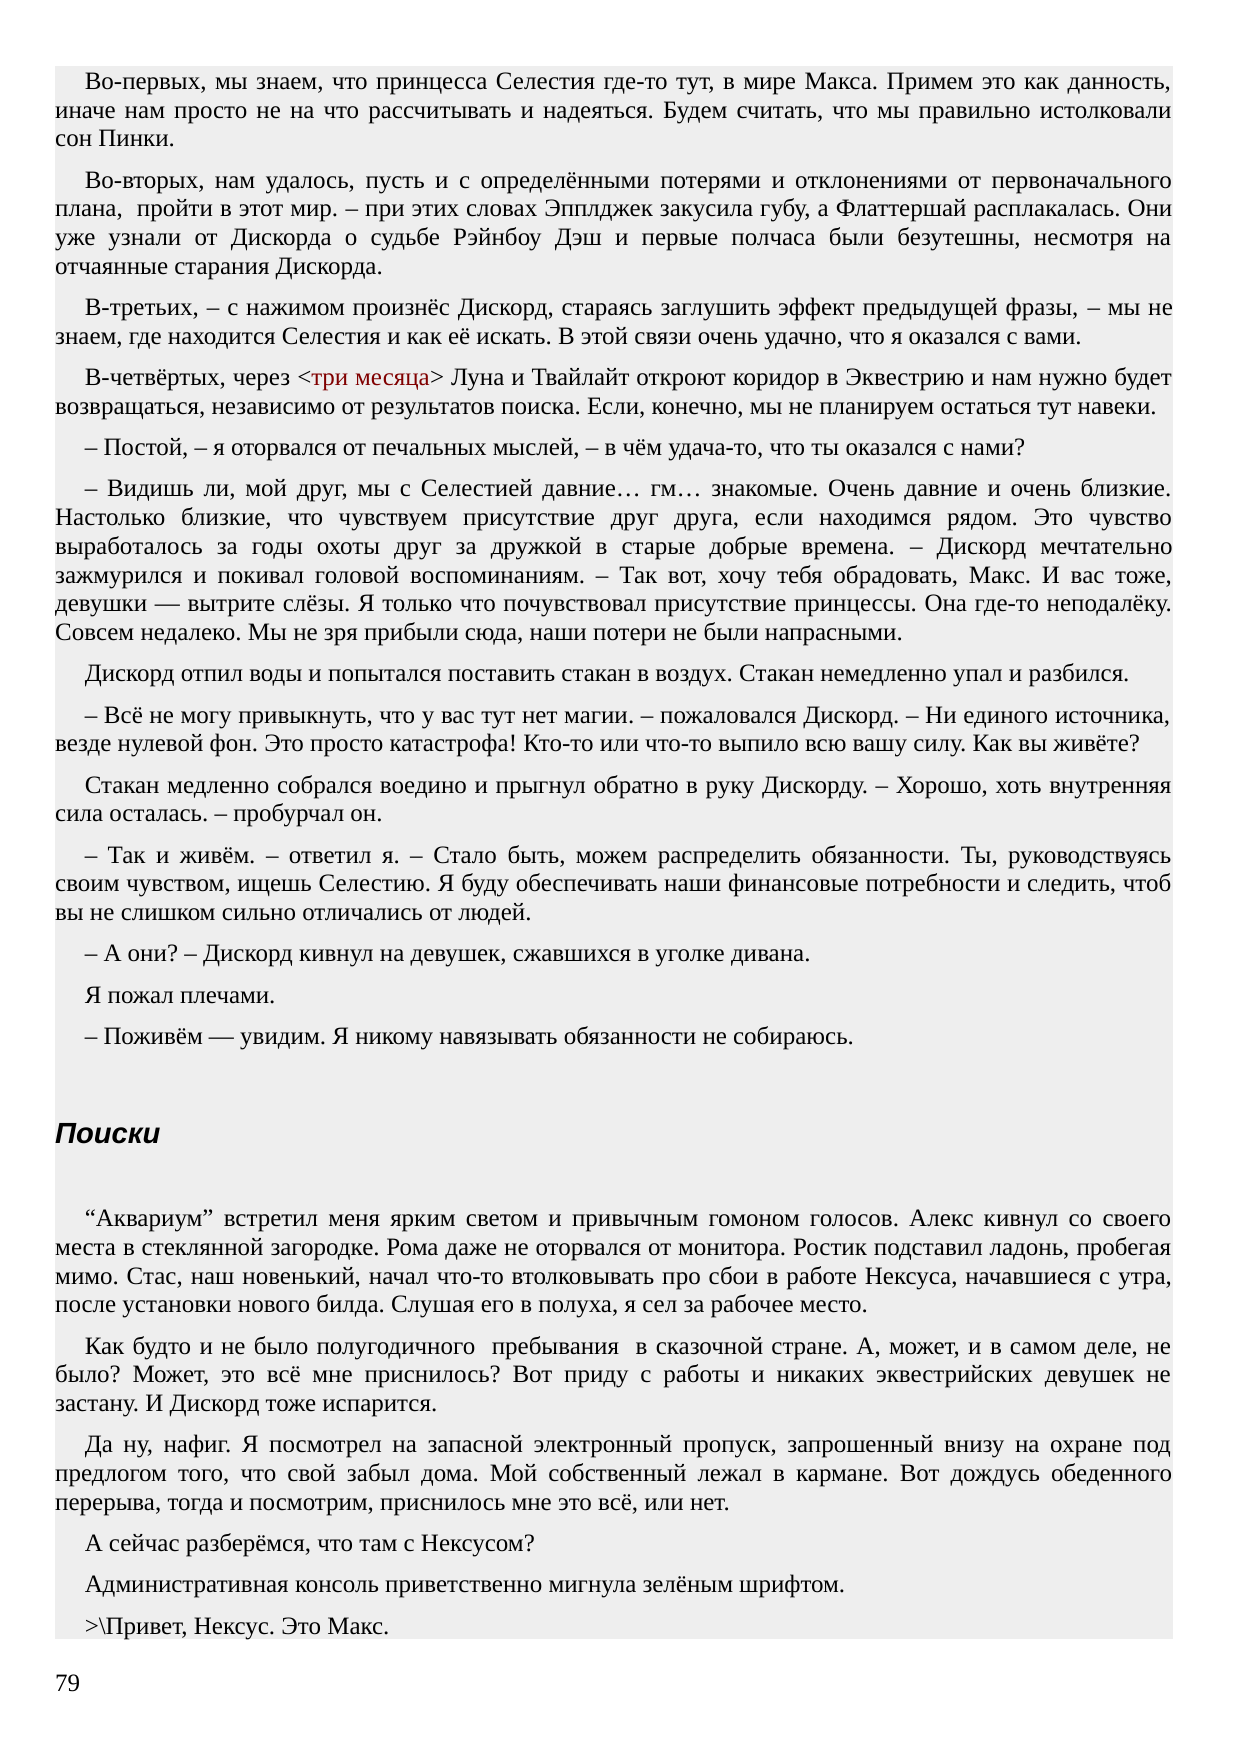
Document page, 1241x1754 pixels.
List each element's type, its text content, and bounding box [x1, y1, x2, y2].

text Да ну, нафиг. Я посмотрел на запасной электронный пропуск, запрошенный внизу на охране под предлогом того, что свой забыл дома. Мой собственный лежал в кармане. Вот дождусь обеденного перерыва, тогда и посмотрим, приснилось мне это всё, или нет. [55, 1429, 1173, 1516]
text В-третьих, – с нажимом произнёс Дискорд, стараясь заглушить эффект предыдущей фразы, – мы не знаем, где находится Селестия и как её искать. В этой связи очень удачно, что я оказался с вами. [55, 292, 1173, 350]
text – А они? – Дискорд кивнул на девушек, сжавшихся в уголке дивана. [55, 938, 1173, 967]
text Во-первых, мы знаем, что принцесса Селестия где-то тут, в мире Макса. Примем это как данность, иначе нам просто не на что рассчитывать и надеяться. Будем считать, что мы правильно истолковали сон Пинки. [55, 66, 1173, 152]
subtitle Поиски [55, 1116, 1173, 1149]
text >\Привет, Нексус. Это Макс. [55, 1611, 1173, 1639]
text Дискорд отпил воды и попытался поставить стакан в воздух. Стакан немедленно упал и разбился. [55, 658, 1173, 687]
text Я пожал плечами. [55, 980, 1173, 1008]
text – Постой, – я оторвался от печальных мыслей, – в чём удача-то, что ты оказался с нами? [55, 432, 1173, 461]
text “Аквариум” встретил меня ярким светом и привычным гомоном голосов. Алекс кивнул со своего места в стеклянной загородке. Рома даже не оторвался от монитора. Ростик подставил ладонь, пробегая мимо. Стас, наш новенький, начал что-то втолковывать про сбои в работе Нексуса, начавшиеся с утра, после установки нового билда. Слушая его в полуха, я сел за рабочее место. [55, 1203, 1173, 1318]
text Как будто и не было полугодичного пребывания в сказочной стране. А, может, и в самом деле, не было? Может, это всё мне приснилось? Вот приду с работы и никаких эквестрийских девушек не застану. И Дискорд тоже испарится. [55, 1331, 1173, 1417]
text Стакан медленно собрался воедино и прыгнул обратно в руку Дискорду. – Хорошо, хоть внутренняя сила осталась. – пробурчал он. [55, 770, 1173, 827]
text А сейчас разберёмся, что там с Нексусом? [55, 1528, 1173, 1557]
text Во-вторых, нам удалось, пусть и с определёнными потерями и отклонениями от первоначального плана, пройти в этот мир. – при этих словах Эпплджек закусила губу, а Флаттершай расплакалась. Они уже узнали от Дискорда о судьбе Рэйнбоу Дэш и первые полчаса были безутешны, несмотря на отчаянные старания Дискорда. [55, 165, 1173, 280]
text – Всё не могу привыкнуть, что у вас тут нет магии. – пожаловался Дискорд. – Ни единого источника, везде нулевой фон. Это просто катастрофа! Кто-то или что-то выпило всю вашу силу. Как вы живёте? [55, 700, 1173, 757]
text В-четвёртых, через <три месяца> Луна и Твайлайт откроют коридор в Эквестрию и нам нужно будет возвращаться, независимо от результатов поиска. Если, конечно, мы не планируем остаться тут навеки. [55, 362, 1173, 420]
text – Поживём — увидим. Я никому навязывать обязанности не собираюсь. [55, 1021, 1173, 1050]
text – Так и живём. – ответил я. – Стало быть, можем распределить обязанности. Ты, руководствуясь своим чувством, ищешь Селестию. Я буду обеспечивать наши финансовые потребности и следить, чтоб вы не слишком сильно отличались от людей. [55, 840, 1173, 926]
text – Видишь ли, мой друг, мы с Селестией давние… гм… знакомые. Очень давние и очень близкие. Настолько близкие, что чувствуем присутствие друг друга, если находимся рядом. Это чувство выработалось за годы охоты друг за дружкой в старые добрые времена. – Дискорд мечтательно зажмурился и покивал головой воспоминаниям. – Так вот, хочу тебя обрадовать, Макс. И вас тоже, девушки — вытрите слёзы. Я только что почувствовал присутствие принцессы. Она где-то неподалёку. Совсем недалеко. Мы не зря прибыли сюда, наши потери не были напрасными. [55, 473, 1173, 646]
text Административная консоль приветственно мигнула зелёным шрифтом. [55, 1569, 1173, 1598]
